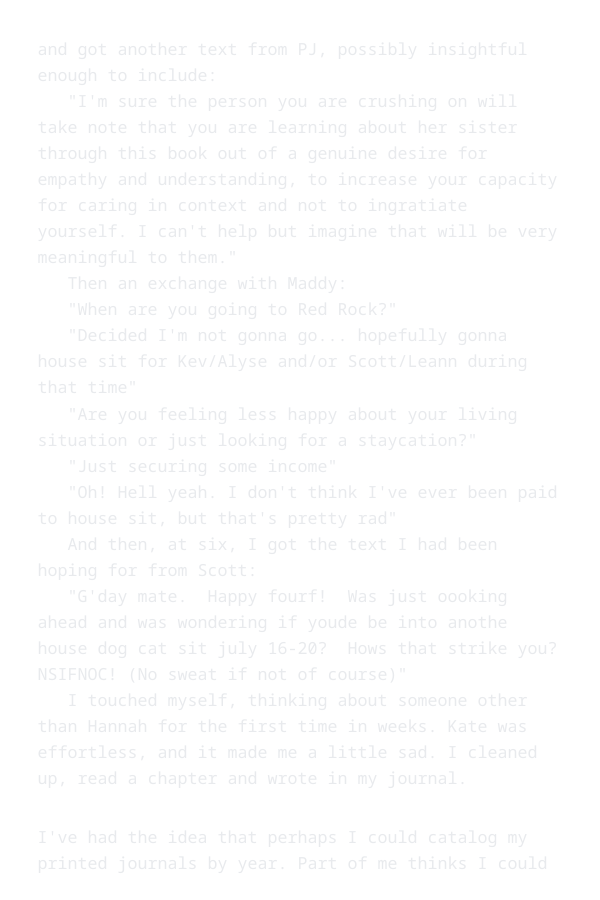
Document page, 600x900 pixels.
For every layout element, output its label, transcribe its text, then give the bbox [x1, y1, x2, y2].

text I touched myself, thinking about someone other than Hannah for the first time in weeks. Kate was effortless, and it made me a little sad. I cleaned up, read a chapter and wrote in my journal. [37, 688, 562, 789]
text Then an exchange with Maddy: [37, 272, 562, 294]
text "G'day mate. Happy fourf! Was just oooking ahead and was wondering if youde be into anothe house dog cat sit july 16-20? Hows that strike you? NSIFNOC! (No sweat if not of course)" [37, 584, 562, 685]
text and got another text from PJ, possibly insightful enough to include: [37, 37, 562, 86]
text "I'm sure the person you are crushing on will take note that you are learning about her sister through this book out of a genuine desire for empathy and understanding, to increase your capacity for caring in context and not to ingratiate yourself. I can't help but imagine that will be very meaningful to them." [37, 89, 562, 268]
text "Oh! Hell yeah. I don't think I've ever been paid to house sit, but that's pretty rad" [37, 480, 562, 529]
text I've had the idea that perhaps I could catalog my printed journals by year. Part of me thinks I could [37, 825, 562, 874]
text And then, at six, I got the text I had been hoping for from Scott: [37, 532, 562, 581]
text "Decided I'm not gonna go... hopefully gonna house sit for Kev/Alyse and/or Scott/Leann during that time" [37, 324, 562, 399]
text "When are you going to Red Rock?" [37, 298, 562, 321]
text "Just securing some income" [37, 454, 562, 477]
text "Are you feeling less happy about your living situation or just looking for a staycation?" [37, 402, 562, 451]
